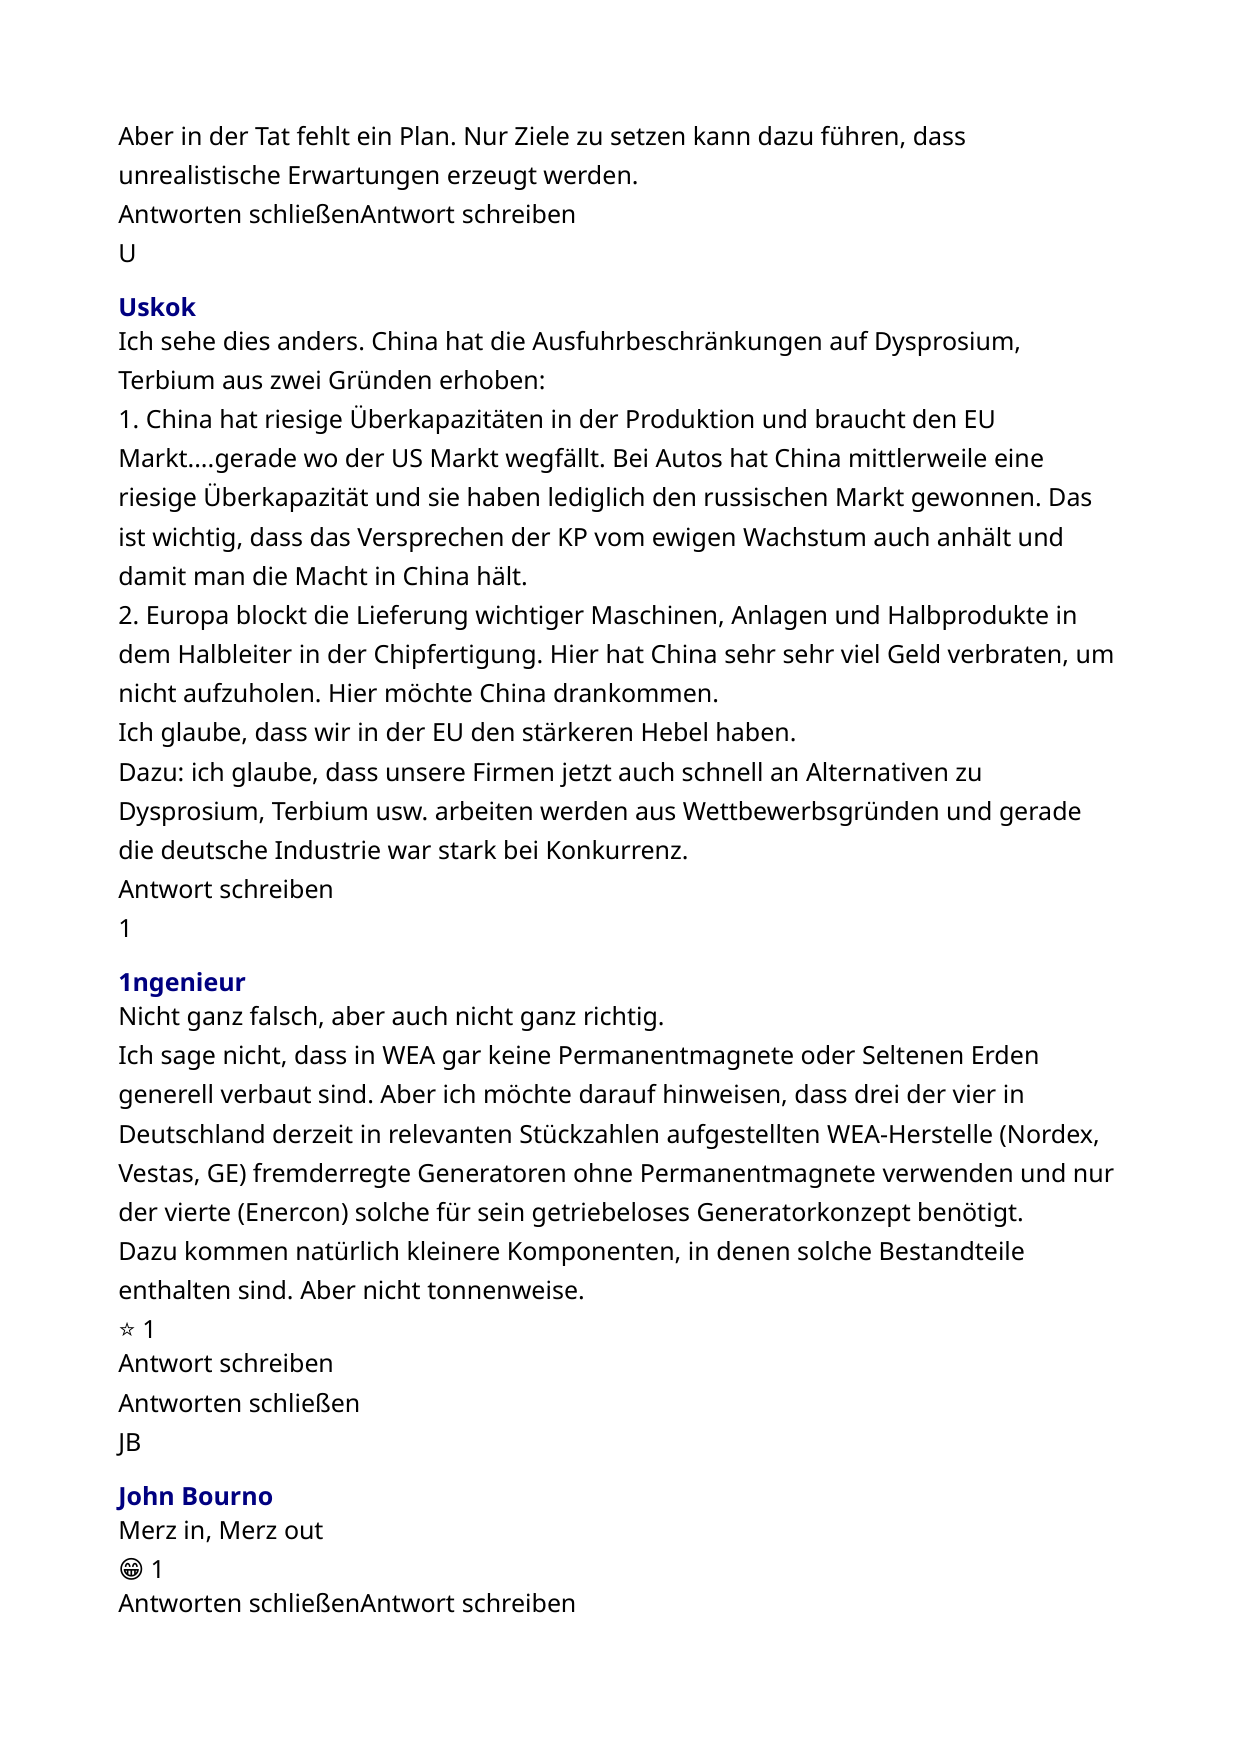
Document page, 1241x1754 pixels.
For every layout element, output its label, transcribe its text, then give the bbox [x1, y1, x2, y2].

text Antworten schließenAntwort schreiben [118, 1586, 1122, 1619]
text Aber in der Tat fehlt ein Plan. Nur Ziele zu setzen kann dazu führen, dass unrealistische Erwartungen erzeugt werden. [118, 118, 1122, 191]
text Nicht ganz falsch, aber auch nicht ganz richtig. [118, 999, 1122, 1033]
text ⭐️ 1 [118, 1312, 1122, 1346]
subtitle John Bourno [118, 1478, 1122, 1512]
text JB [118, 1424, 1122, 1458]
text 1. China hat riesige Überkapazitäten in der Produktion und braucht den EU Markt....gerade wo der US Markt wegfällt. Bei Autos hat China mittlerweile eine riesige Überkapazität und sie haben lediglich den russischen Markt gewonnen. Das ist wichtig, dass das Versprechen der KP vom ewigen Wachstum auch anhält und damit man die Macht in China hält. [118, 402, 1122, 592]
subtitle Uskok [118, 289, 1122, 323]
text Dazu: ich glaube, dass unsere Firmen jetzt auch schnell an Alternativen zu Dysprosium, Terbium usw. arbeiten werden aus Wettbewerbsgründen und gerade die deutsche Industrie war stark bei Konkurrenz. [118, 754, 1122, 867]
text Dazu kommen natürlich kleinere Komponenten, in denen solche Bestandteile enthalten sind. Aber nicht tonnenweise. [118, 1234, 1122, 1307]
subtitle 1ngenieur [118, 965, 1122, 999]
text Antwort schreiben [118, 872, 1122, 906]
text 1 [118, 911, 1122, 945]
text Merz in, Merz out [118, 1512, 1122, 1546]
text 2. Europa blockt die Lieferung wichtiger Maschinen, Anlagen und Halbprodukte in dem Halbleiter in der Chipfertigung. Hier hat China sehr sehr viel Geld verbraten, um nicht aufzuholen. Hier möchte China drankommen. [118, 598, 1122, 710]
text U [118, 236, 1122, 270]
text 😁 1 [118, 1551, 1122, 1586]
text Ich sehe dies anders. China hat die Ausfuhrbeschränkungen auf Dysprosium, Terbium aus zwei Gründen erhoben: [118, 323, 1122, 397]
text Antworten schließen [118, 1385, 1122, 1419]
text Ich glaube, dass wir in der EU den stärkeren Hebel haben. [118, 715, 1122, 749]
text Ich sage nicht, dass in WEA gar keine Permanentmagnete oder Seltenen Erden generell verbaut sind. Aber ich möchte darauf hinweisen, dass drei der vier in Deutschland derzeit in relevanten Stückzahlen aufgestellten WEA-Herstelle (Nordex, Vestas, GE) fremderregte Generatoren ohne Permanentmagnete verwenden und nur der vierte (Enercon) solche für sein getriebeloses Generatorkonzept benötigt. [118, 1038, 1122, 1229]
text Antworten schließenAntwort schreiben [118, 196, 1122, 231]
text Antwort schreiben [118, 1346, 1122, 1380]
